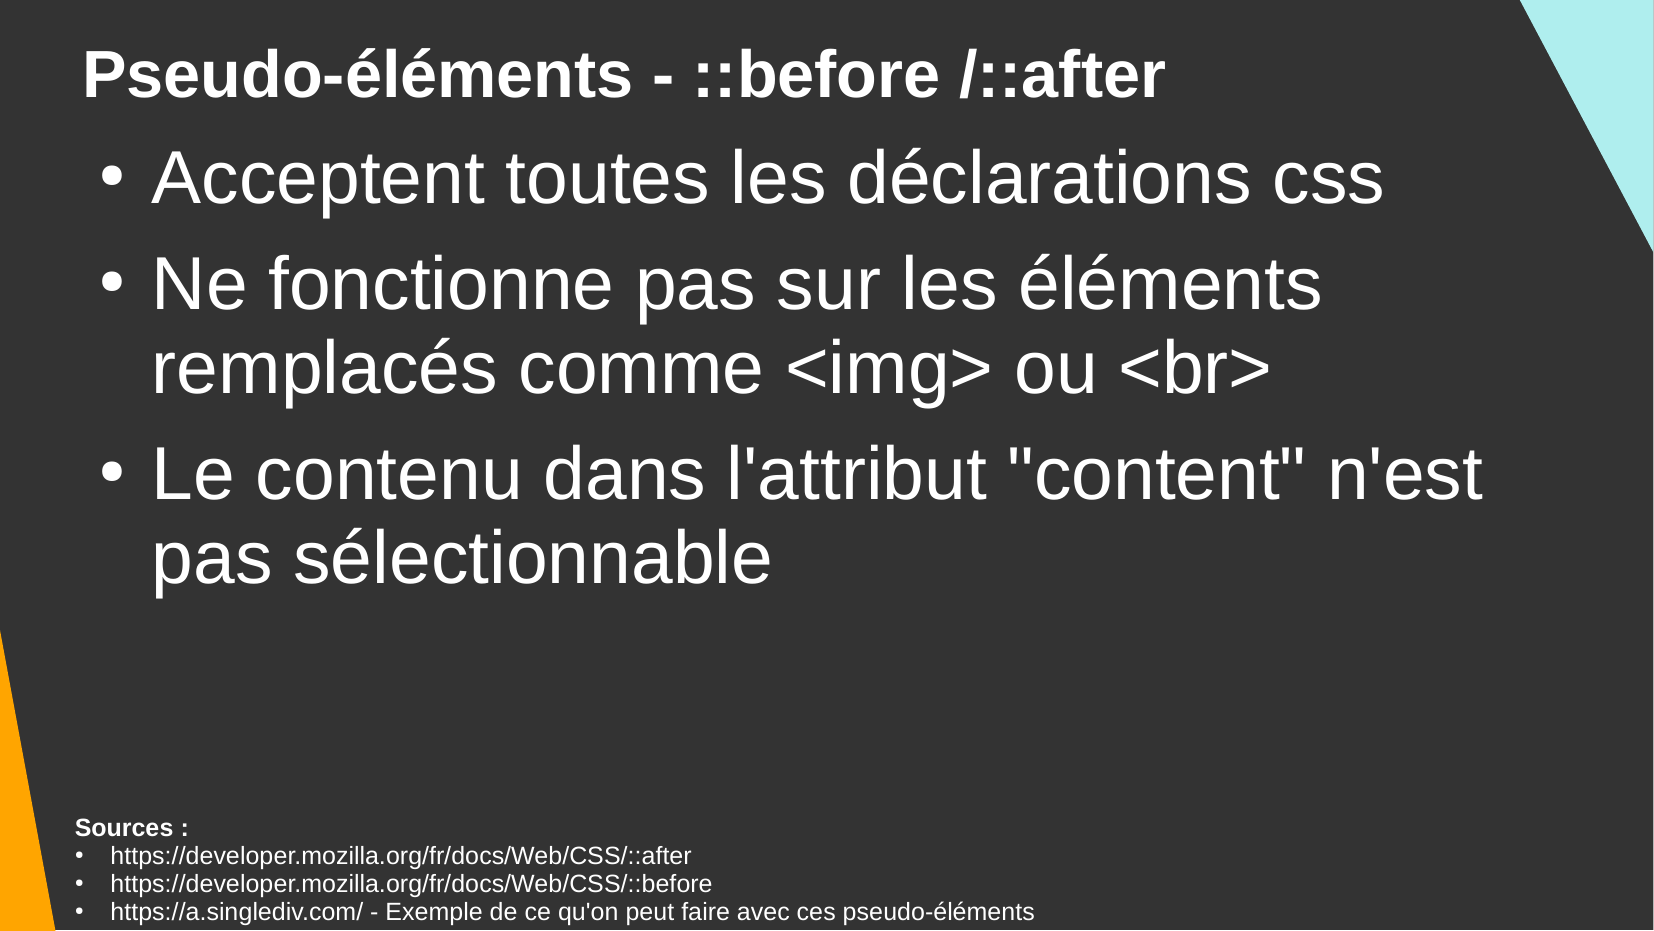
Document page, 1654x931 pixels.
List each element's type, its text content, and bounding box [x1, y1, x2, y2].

text_box [1519, 0, 1654, 254]
text_box [0, 630, 56, 931]
text_box Sources : https://developer.mozilla.org/fr/docs/Web/CSS/::after https://developer.mozilla.org/fr/docs/Web/CSS/::before https://a.singlediv.com/ - Exemple de ce qu'on peut faire avec ces pseudo-éléments [60, 806, 1546, 931]
title Pseudo-éléments - ::before /::after [82, 37, 1571, 114]
list Acceptent toutes les déclarations css Ne fonctionne pas sur les éléments remplacés comme <img> ou <br> Le contenu dans l'attribut "content" n'est pas sélectionnable [80, 135, 1605, 691]
